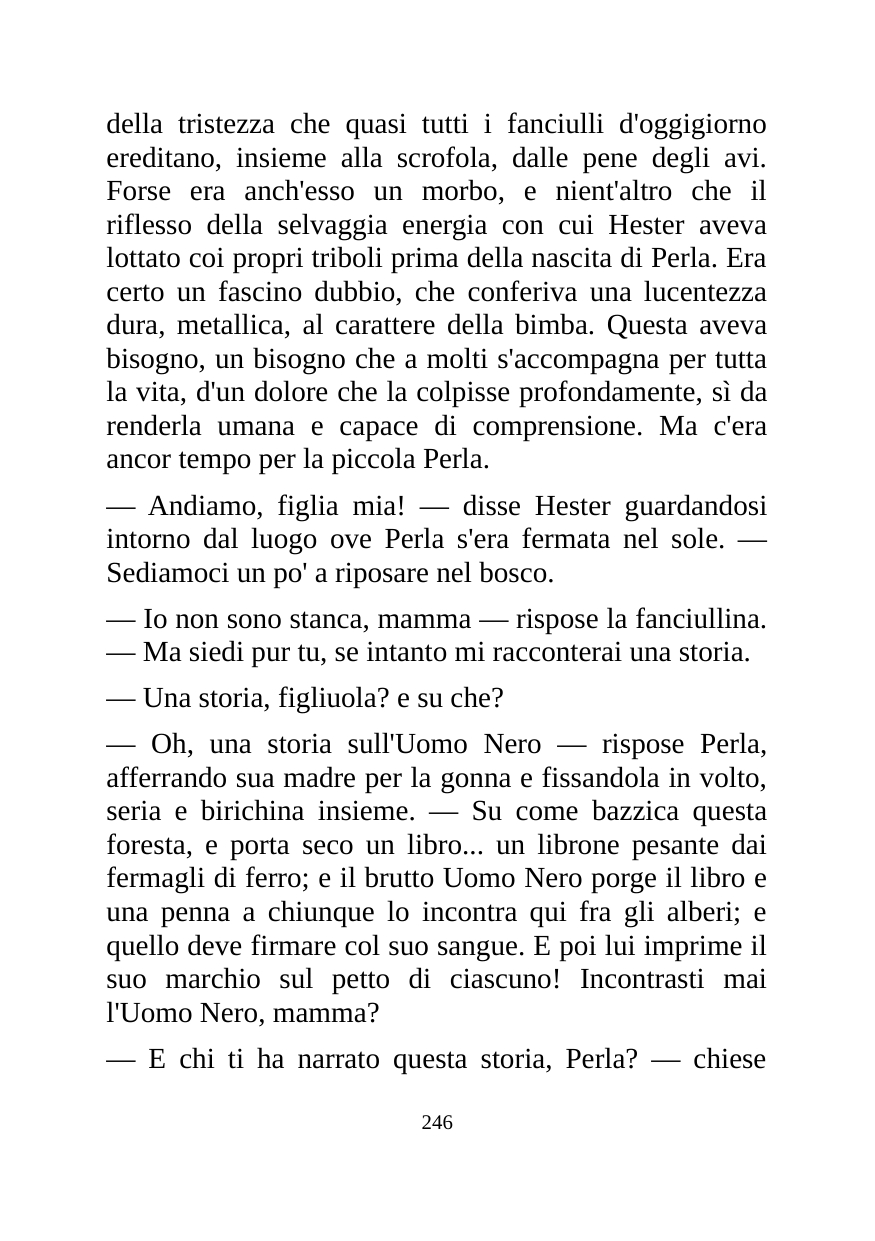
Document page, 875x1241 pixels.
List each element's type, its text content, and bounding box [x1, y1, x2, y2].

text — Oh, una storia sull'Uomo Nero — rispose Perla, afferrando sua madre per la gonna e fissandola in volto, seria e birichina insieme. — Su come bazzica questa foresta, e porta seco un libro... un librone pesante dai fermagli di ferro; e il brutto Uomo Nero porge il libro e una penna a chiunque lo incontra qui fra gli alberi; e quello deve firmare col suo sangue. E poi lui imprime il suo marchio sul petto di ciascuno! Incontrasti mai l'Uomo Nero, mamma? [106, 726, 768, 1028]
text — E chi ti ha narrato questa storia, Perla? — chiese [106, 1041, 768, 1074]
text della tristezza che quasi tutti i fanciulli d'oggigiorno ereditano, insieme alla scrofola, dalle pene degli avi. Forse era anch'esso un morbo, e nient'altro che il riflesso della selvaggia energia con cui Hester aveva lottato coi propri triboli prima della nascita di Perla. Era certo un fascino dubbio, che conferiva una lucentezza dura, metallica, al carattere della bimba. Questa aveva bisogno, un bisogno che a molti s'accompagna per tutta la vita, d'un dolore che la colpisse profondamente, sì da renderla umana e capace di comprensione. Ma c'era ancor tempo per la piccola Perla. [106, 106, 768, 475]
text — Io non sono stanca, mamma — rispose la fanciullina. — Ma siedi pur tu, se intanto mi racconterai una storia. [106, 601, 768, 668]
text — Andiamo, figlia mia! — disse Hester guardandosi intorno dal luogo ove Perla s'era fermata nel sole. — Sediamoci un po' a riposare nel bosco. [106, 488, 768, 588]
text — Una storia, figliuola? e su che? [106, 680, 768, 714]
